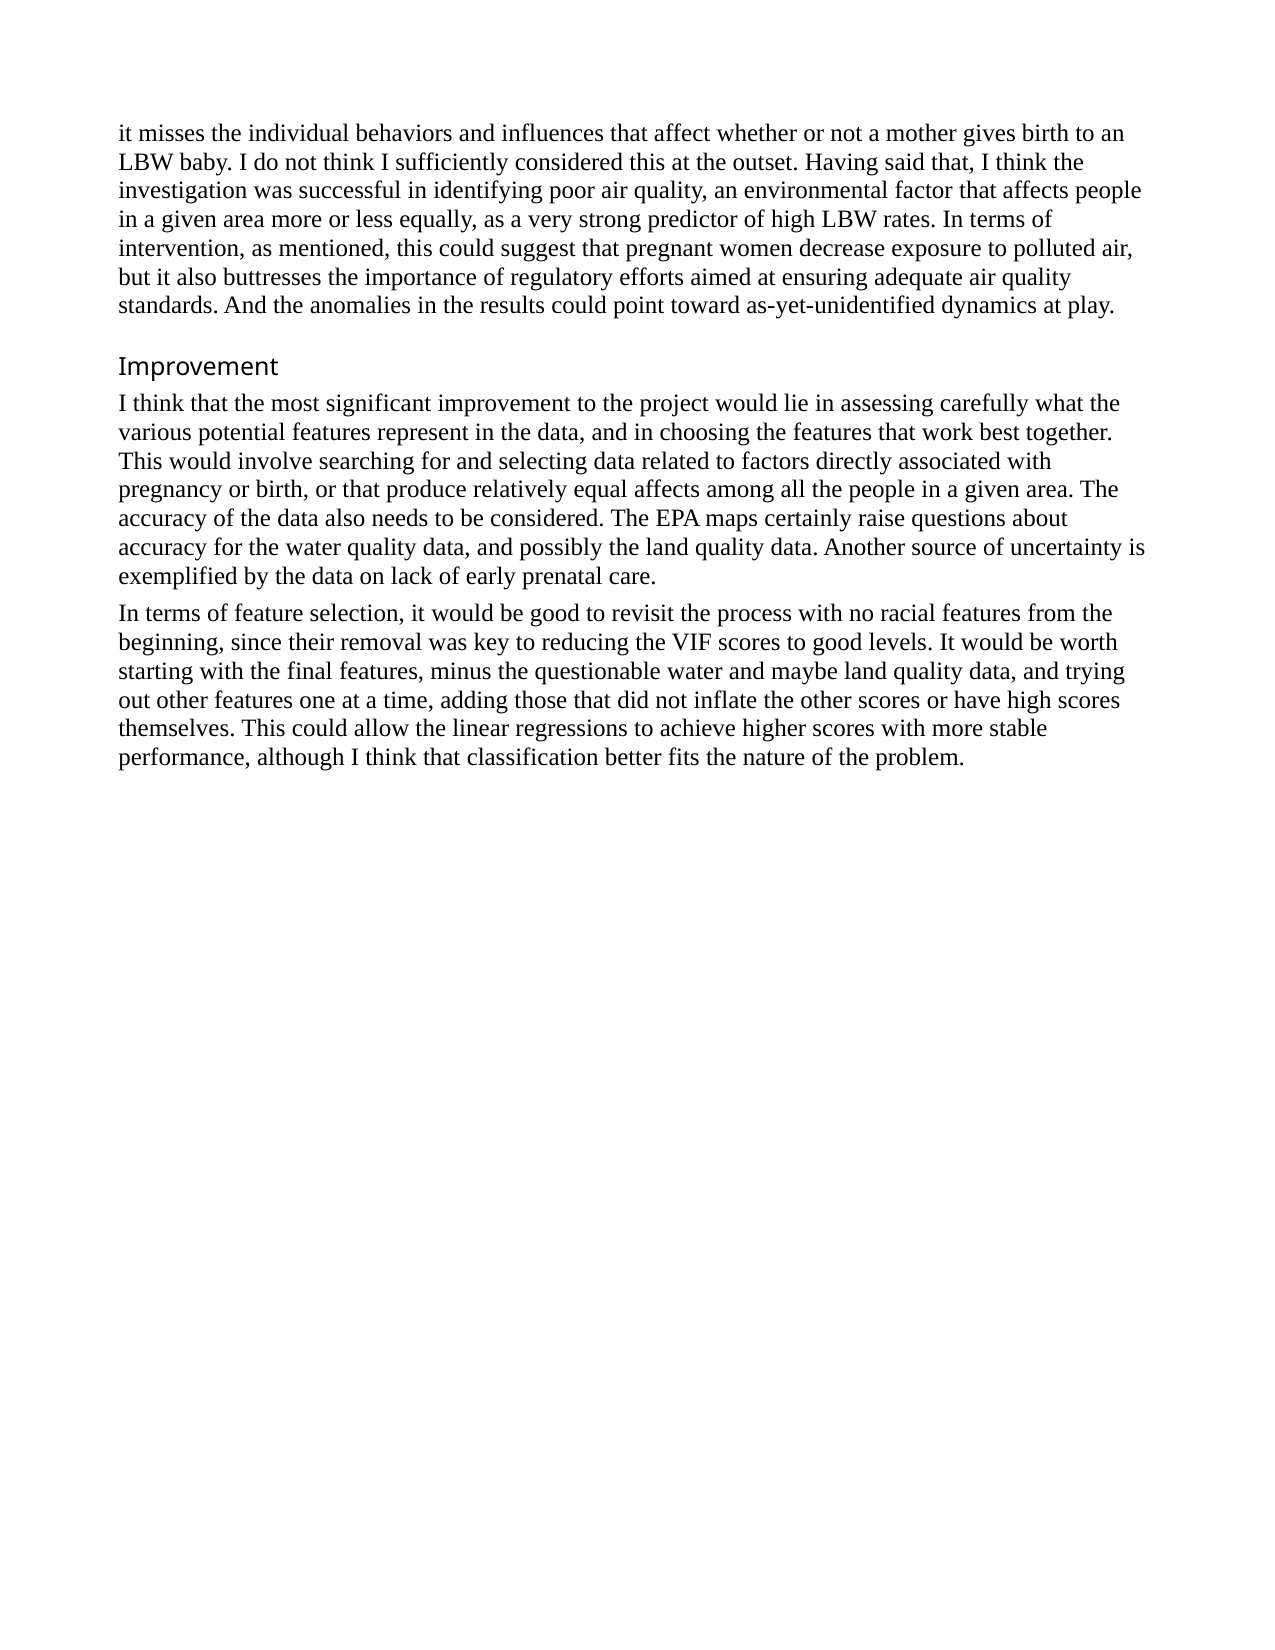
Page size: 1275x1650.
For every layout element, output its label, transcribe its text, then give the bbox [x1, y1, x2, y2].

text it misses the individual behaviors and influences that affect whether or not a mother gives birth to an LBW baby. I do not think I sufficiently considered this at the outset. Having said that, I think the investigation was successful in identifying poor air quality, an environmental factor that affects people in a given area more or less equally, as a very strong predictor of high LBW rates. In terms of intervention, as mentioned, this could suggest that pregnant women decrease exposure to polluted air, but it also buttresses the importance of regulatory efforts aimed at ensuring adequate air quality standards. And the anomalies in the results could point toward as-yet-unidentified dynamics at play. [118, 118, 1157, 319]
text I think that the most significant improvement to the project would lie in assessing carefully what the various potential features represent in the data, and in choosing the features that work best together. This would involve searching for and selecting data related to factors directly associated with pregnancy or birth, or that produce relatively equal affects among all the people in a given area. The accuracy of the data also needs to be considered. The EPA maps certainly raise questions about accuracy for the water quality data, and possibly the land quality data. Another source of uncertainty is exemplified by the data on lack of early prenatal care. [118, 388, 1157, 589]
text Improvement [118, 348, 1157, 382]
text In terms of feature selection, it would be good to revisit the process with no racial features from the beginning, since their removal was key to reducing the VIF scores to good levels. It would be worth starting with the final features, minus the questionable water and maybe land quality data, and trying out other features one at a time, adding those that did not inflate the other scores or have high scores themselves. This could allow the linear regressions to achieve higher scores with more stable performance, although I think that classification better fits the nature of the problem. [118, 598, 1157, 771]
